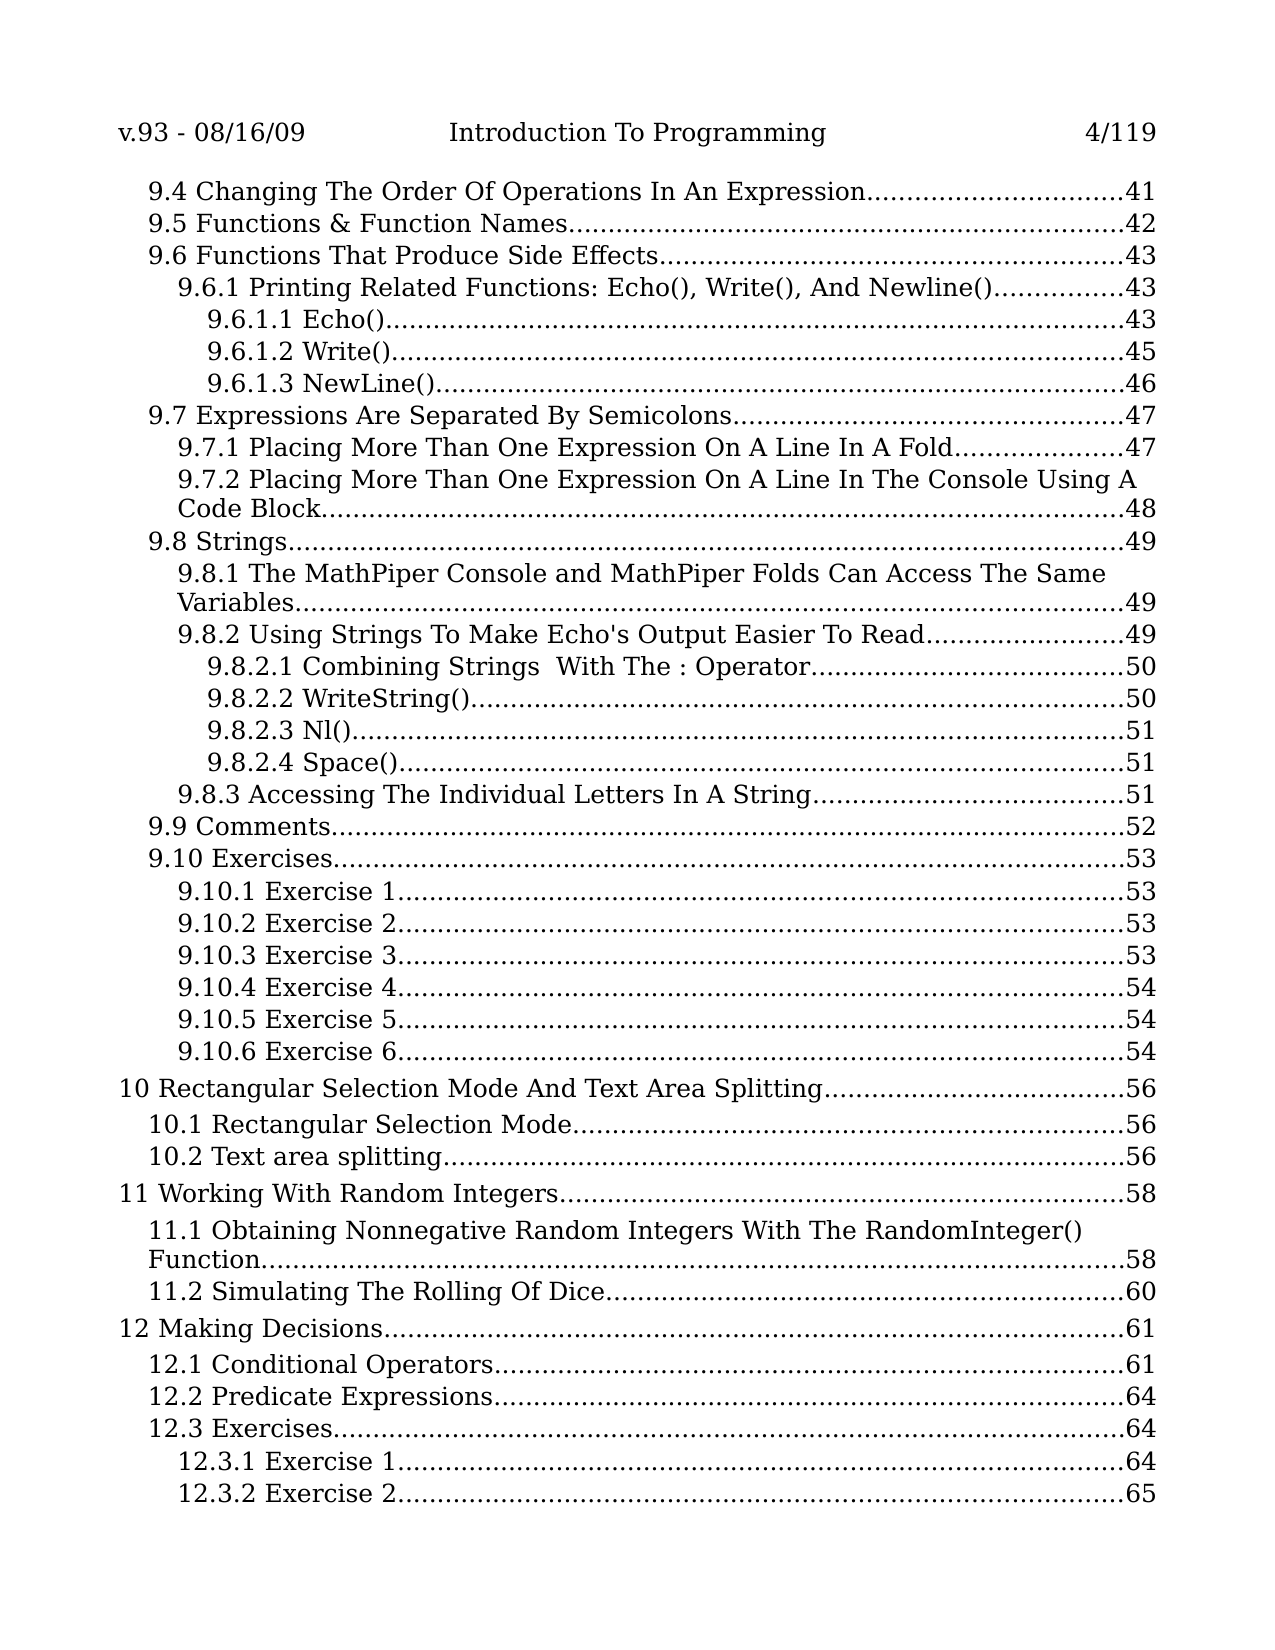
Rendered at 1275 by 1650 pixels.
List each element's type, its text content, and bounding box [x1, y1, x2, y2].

text 10.1 Rectangular Selection Mode 56 [148, 1111, 1157, 1140]
text 10.2 Text area splitting 56 [148, 1143, 1157, 1172]
text 9.8 Strings 49 [148, 527, 1157, 556]
text 9.10.3 Exercise 3 53 [177, 941, 1157, 970]
text 9.8.2.1 Combining Strings With The : Operator 50 [207, 652, 1157, 681]
text 9.10 Exercises 53 [148, 845, 1157, 874]
text 9.10.6 Exercise 6 54 [177, 1037, 1157, 1066]
text 9.6.1 Printing Related Functions: Echo(), Write(), And Newline() 43 [177, 273, 1157, 302]
text 9.5 Functions & Function Names 42 [148, 209, 1157, 238]
text 12.2 Predicate Expressions 64 [148, 1383, 1157, 1412]
text 12.3.2 Exercise 2 65 [177, 1479, 1157, 1508]
text 9.7.2 Placing More Than One Expression On A Line In The Console Using A Code Block 48 [177, 466, 1157, 524]
text 9.10.5 Exercise 5 54 [177, 1005, 1157, 1034]
text 12.1 Conditional Operators 61 [148, 1351, 1157, 1380]
text 9.6.1.2 Write() 45 [207, 337, 1157, 366]
text 9.10.1 Exercise 1 53 [177, 877, 1157, 906]
text 9.8.2.3 Nl() 51 [207, 716, 1157, 746]
text 9.8.2 Using Strings To Make Echo's Output Easier To Read 49 [177, 620, 1157, 649]
text 9.10.2 Exercise 2 53 [177, 909, 1157, 938]
text 11.2 Simulating The Rolling Of Dice 60 [148, 1277, 1157, 1306]
text 12.3.1 Exercise 1 64 [177, 1447, 1157, 1476]
text 11 Working With Random Integers 58 [118, 1179, 1157, 1208]
text 9.6.1.3 NewLine() 46 [207, 369, 1157, 398]
text 9.7.1 Placing More Than One Expression On A Line In A Fold 47 [177, 433, 1157, 463]
text 9.6 Functions That Produce Side Effects 43 [148, 241, 1157, 270]
text 9.8.2.4 Space() 51 [207, 748, 1157, 778]
text 9.10.4 Exercise 4 54 [177, 973, 1157, 1002]
text 10 Rectangular Selection Mode And Text Area Splitting 56 [118, 1074, 1157, 1103]
text 11.1 Obtaining Nonnegative Random Integers With The RandomInteger() Function 58 [148, 1216, 1157, 1274]
text 9.7 Expressions Are Separated By Semicolons 47 [148, 401, 1157, 431]
text 9.8.3 Accessing The Individual Letters In A String 51 [177, 781, 1157, 810]
text 9.8.1 The MathPiper Console and MathPiper Folds Can Access The Same Variables 49 [177, 559, 1157, 617]
text 9.6.1.1 Echo() 43 [207, 305, 1157, 334]
text 12.3 Exercises 64 [148, 1415, 1157, 1444]
text 9.9 Comments 52 [148, 813, 1157, 842]
text 9.4 Changing The Order Of Operations In An Expression 41 [148, 177, 1157, 206]
text 9.8.2.2 WriteString() 50 [207, 684, 1157, 713]
text 12 Making Decisions 61 [118, 1314, 1157, 1343]
